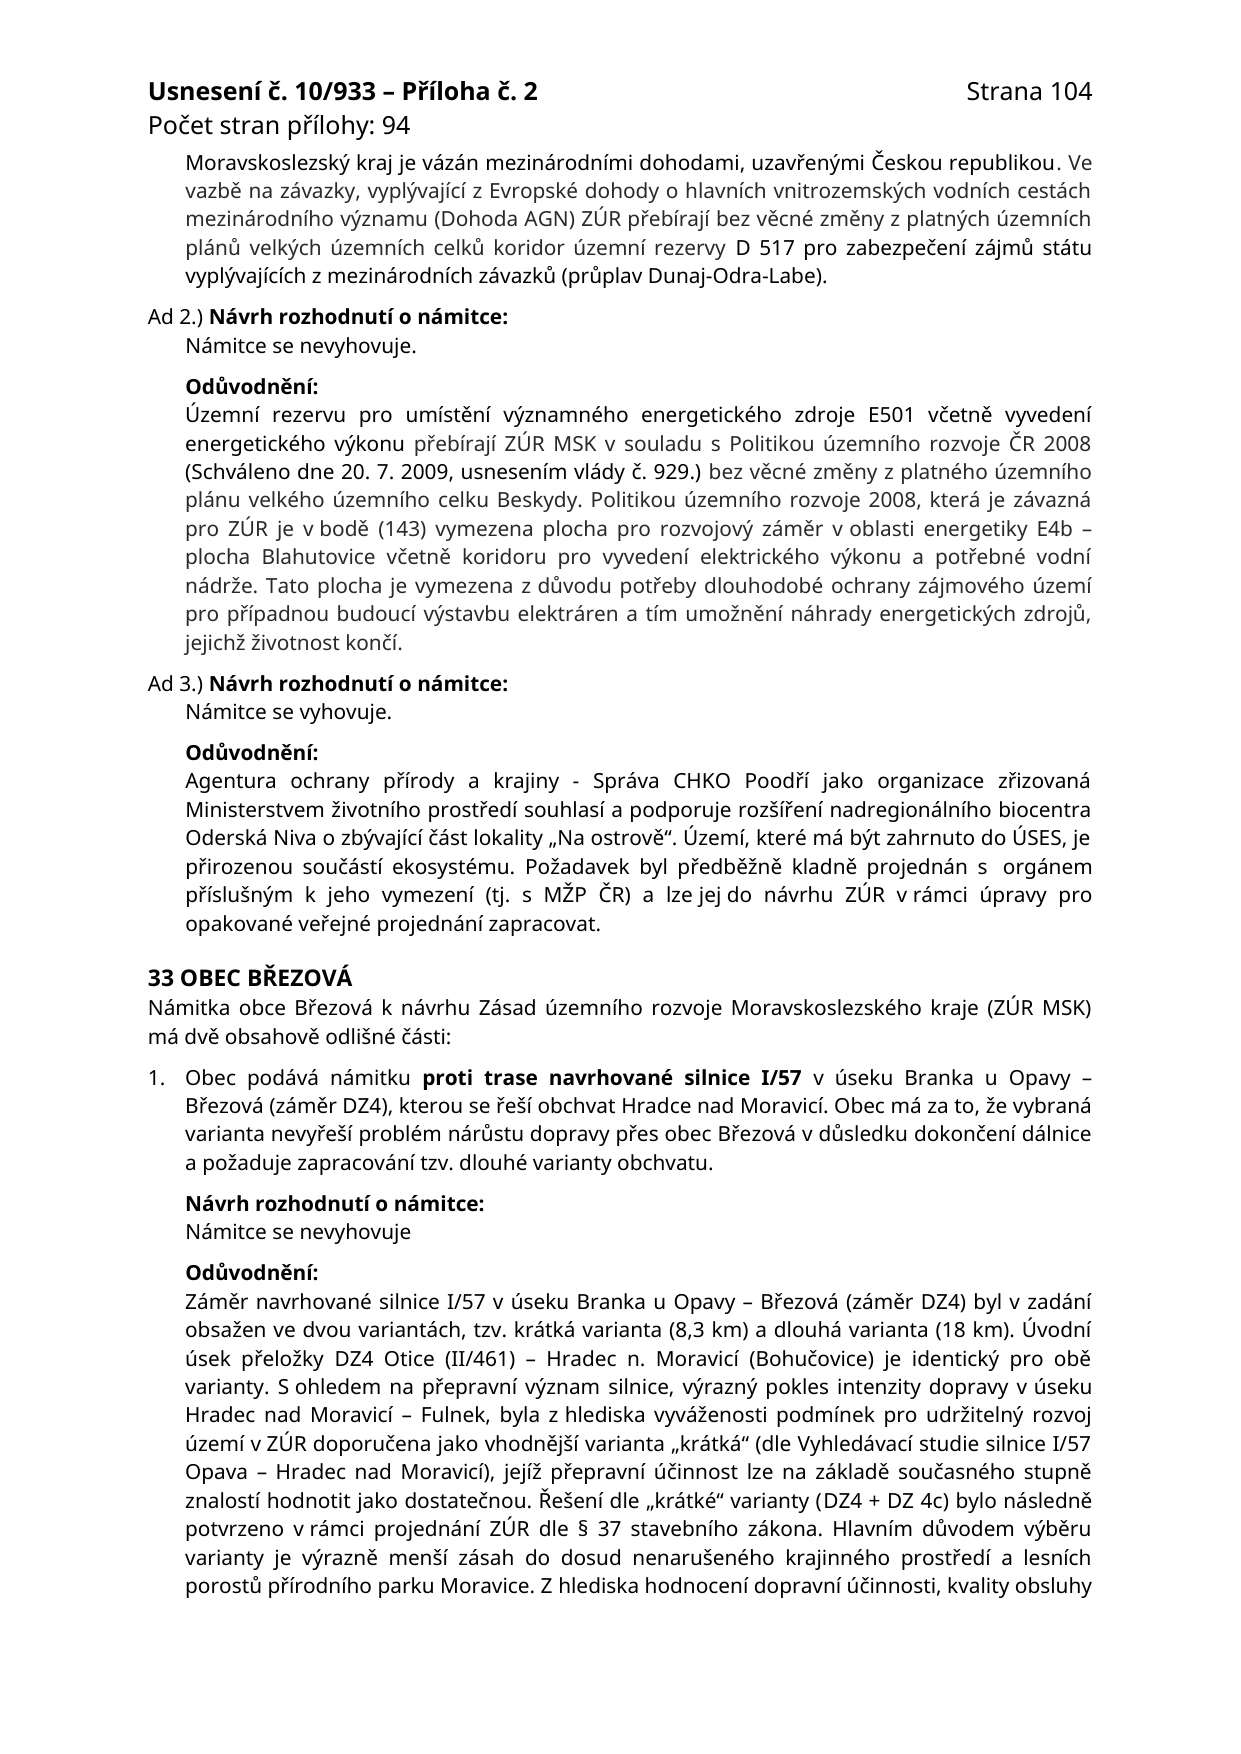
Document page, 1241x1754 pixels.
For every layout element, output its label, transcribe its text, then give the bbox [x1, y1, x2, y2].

text Námitka obce Březová k návrhu Zásad územního rozvoje Moravskoslezského kraje (ZÚR MSK) má dvě obsahově odlišné části: [148, 993, 1092, 1050]
text Moravskoslezský kraj je vázán mezinárodními dohodami, uzavřenými Českou republikou. Ve vazbě na závazky, vyplývající z Evropské dohody o hlavních vnitrozemských vodních cestách mezinárodního významu (Dohoda AGN) ZÚR přebírají bez věcné změny z platných územních plánů velkých územních celků koridor územní rezervy D 517 pro zabezpečení zájmů státu vyplývajících z mezinárodních závazků (průplav Dunaj-Odra-Labe). [185, 148, 1092, 290]
text Námitce se vyhovuje. [185, 697, 1092, 726]
list Obec podává námitku proti trase navrhované silnice I/57 v úseku Branka u Opavy – Březová (záměr DZ4), kterou se řeší obchvat Hradce nad Moravicí. Obec má za to, že vybraná varianta nevyřeší problém nárůstu dopravy přes obec Březová v důsledku dokončení dálnice a požaduje zapracování tzv. dlouhé varianty obchvatu. [148, 1063, 1092, 1176]
text 33 Obec Březová [148, 962, 1092, 993]
text Námitce se nevyhovuje [148, 1217, 1092, 1246]
text Záměr navrhované silnice I/57 v úseku Branka u Opavy – Březová (záměr DZ4) byl v zadání obsažen ve dvou variantách, tzv. krátká varianta (8,3 km) a dlouhá varianta (18 km). Úvodní úsek přeložky DZ4 Otice (II/461) – Hradec n. Moravicí (Bohučovice) je identický pro obě varianty. S ohledem na přepravní význam silnice, výrazný pokles intenzity dopravy v úseku Hradec nad Moravicí – Fulnek, byla z hlediska vyváženosti podmínek pro udržitelný rozvoj území v ZÚR doporučena jako vhodnější varianta „krátká“ (dle Vyhledávací studie silnice I/57 Opava – Hradec nad Moravicí), jejíž přepravní účinnost lze na základě současného stupně znalostí hodnotit jako dostatečnou. Řešení dle „krátké“ varianty (DZ4 + DZ 4c) bylo následně potvrzeno v rámci projednání ZÚR dle § 37 stavebního zákona. Hlavním důvodem výběru varianty je výrazně menší zásah do dosud nenarušeného krajinného prostředí a lesních porostů přírodního parku Moravice. Z hlediska hodnocení dopravní účinnosti, kvality obsluhy [185, 1287, 1092, 1599]
text Územní rezervu pro umístění významného energetického zdroje E501 včetně vyvedení energetického výkonu přebírají ZÚR MSK v souladu s Politikou územního rozvoje ČR 2008 (Schváleno dne 20. 7. 2009, usnesením vlády č. 929.) bez věcné změny z platného územního plánu velkého územního celku Beskydy. Politikou územního rozvoje 2008, která je závazná pro ZÚR je v bodě (143) vymezena plocha pro rozvojový záměr v oblasti energetiky E4b – plocha Blahutovice včetně koridoru pro vyvedení elektrického výkonu a potřebné vodní nádrže. Tato plocha je vymezena z důvodu potřeby dlouhodobé ochrany zájmového území pro případnou budoucí výstavbu elektráren a tím umožnění náhrady energetických zdrojů, jejichž životnost končí. [185, 400, 1092, 656]
text Odůvodnění: [148, 738, 1092, 766]
text Návrh rozhodnutí o námitce: [185, 1189, 1092, 1217]
text Námitce se nevyhovuje. [185, 331, 1092, 359]
text Odůvodnění: [148, 372, 1092, 400]
text Odůvodnění: [148, 1258, 1092, 1287]
text Ad 2.) Návrh rozhodnutí o námitce: [148, 302, 1092, 331]
text Ad 3.) Návrh rozhodnutí o námitce: [148, 669, 1092, 697]
text Agentura ochrany přírody a krajiny - Správa CHKO Poodří jako organizace zřizovaná Ministerstvem životního prostředí souhlasí a podporuje rozšíření nadregionálního biocentra Oderská Niva o zbývající část lokality „Na ostrově“. Území, které má být zahrnuto do ÚSES, je přirozenou součástí ekosystému. Požadavek byl předběžně kladně projednán s orgánem příslušným k jeho vymezení (tj. s MŽP ČR) a lze jej do návrhu ZÚR v rámci úpravy pro opakované veřejné projednání zapracovat. [185, 766, 1092, 937]
